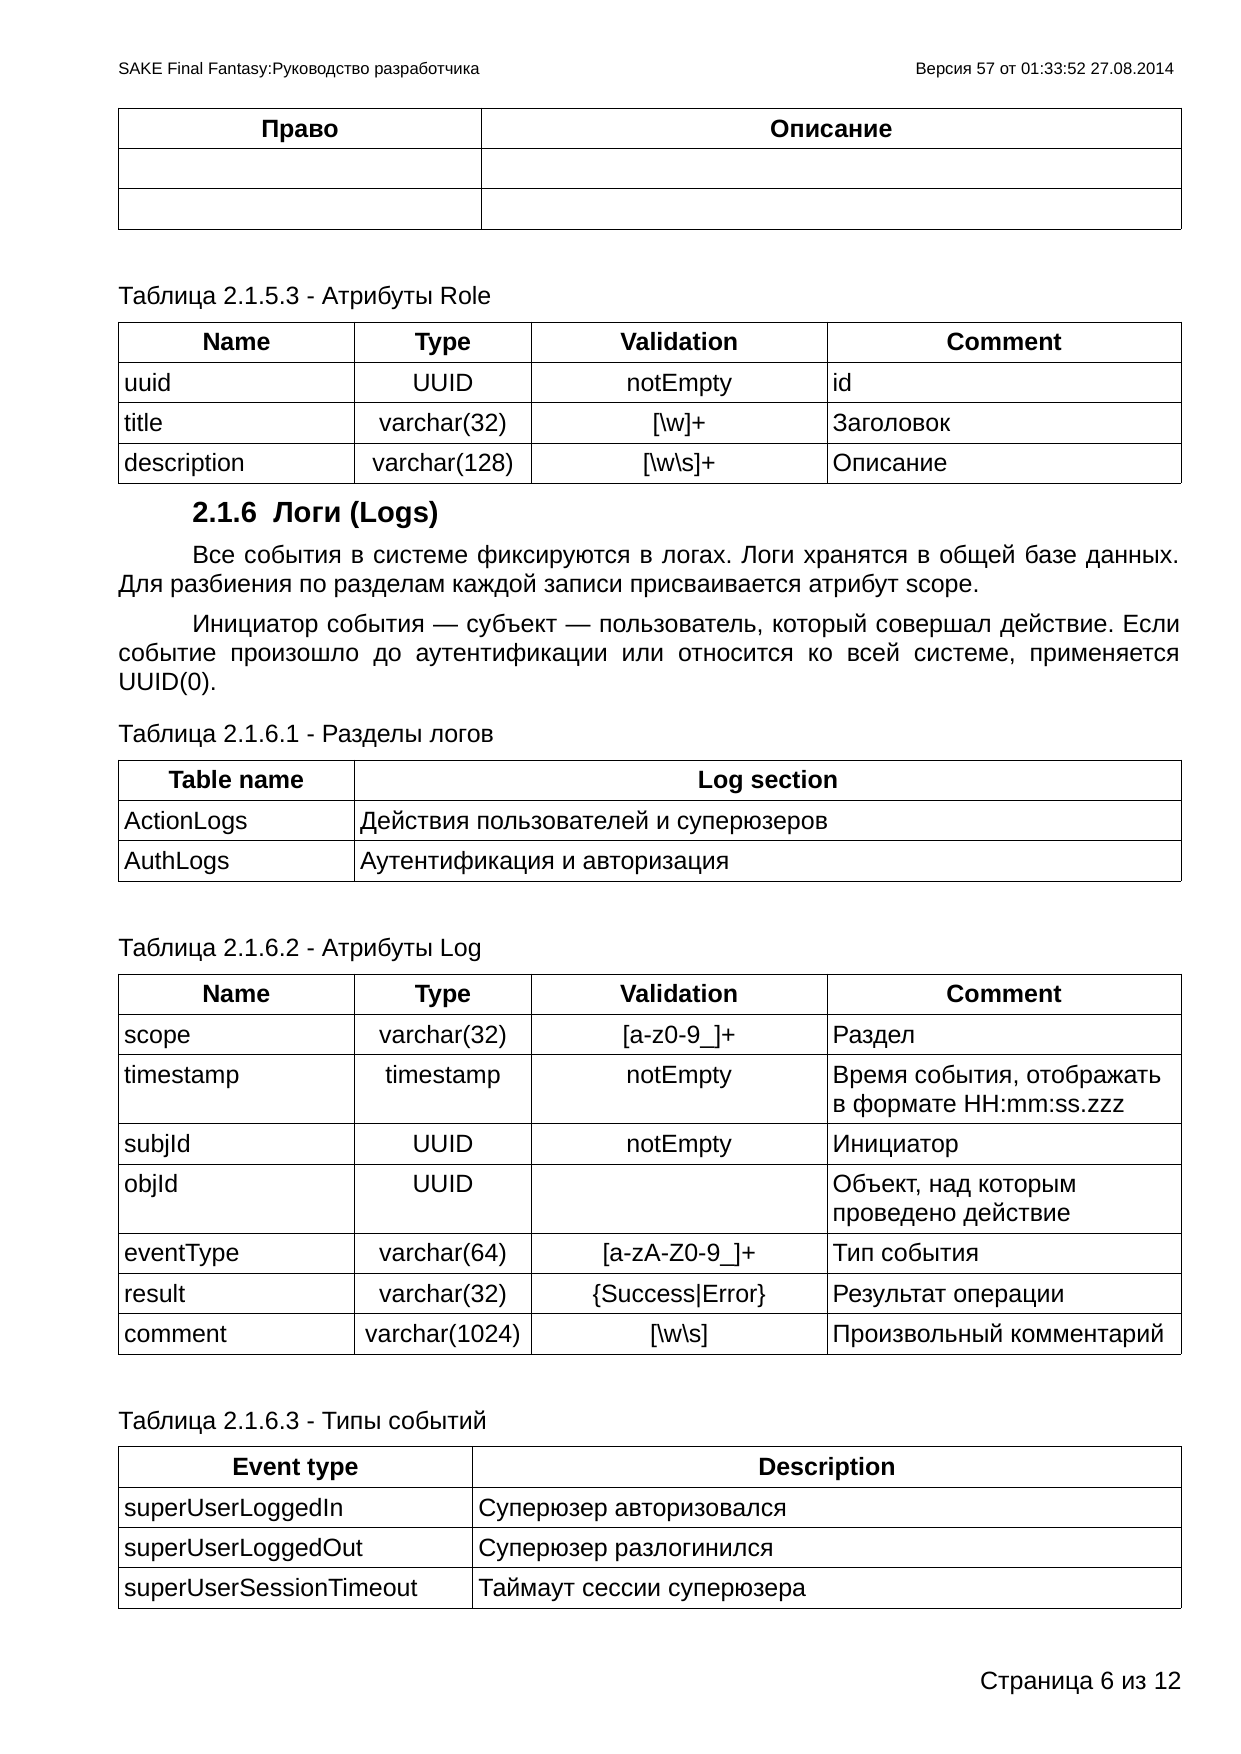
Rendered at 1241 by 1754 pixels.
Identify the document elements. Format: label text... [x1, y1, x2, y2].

table_header Name [119, 975, 354, 1014]
table_cell scope [119, 1015, 354, 1054]
table_cell [a-z0-9_]+ [532, 1015, 827, 1054]
table_cell comment [119, 1314, 354, 1353]
table_cell varchar(32) [355, 1274, 531, 1313]
table_cell [\w]+ [532, 403, 827, 442]
table_cell Таймаут сессии суперюзера [473, 1568, 1181, 1608]
table_cell Раздел [828, 1015, 1181, 1054]
table_cell objId [119, 1165, 354, 1232]
table_cell [119, 189, 481, 229]
table_cell Произвольный комментарий [828, 1314, 1181, 1353]
table_cell varchar(32) [355, 403, 531, 442]
table_cell Суперюзер разлогинился [473, 1528, 1181, 1567]
table_header Name [119, 323, 354, 362]
table_cell [a-zA-Z0-9_]+ [532, 1234, 827, 1273]
table_cell varchar(32) [355, 1015, 531, 1054]
table_cell Объект, над которым проведено действие [828, 1165, 1181, 1232]
table_cell varchar(128) [355, 444, 531, 483]
table_cell Суперюзер авторизовался [473, 1488, 1181, 1527]
table_cell [\w\s]+ [532, 444, 827, 483]
table_cell notEmpty [532, 1055, 827, 1123]
table_header Type [355, 323, 531, 362]
table_cell eventType [119, 1234, 354, 1273]
text Таблица 2.1.6.2 - Атрибуты Log [118, 933, 1181, 962]
table_cell Инициатор [828, 1124, 1181, 1163]
table_cell {Success|Error} [532, 1274, 827, 1313]
table_header Table name [119, 761, 354, 800]
table_cell Результат операции [828, 1274, 1181, 1313]
table_cell Заголовок [828, 403, 1181, 442]
table_header Comment [828, 975, 1181, 1014]
table_cell ActionLogs [119, 801, 354, 840]
table_cell uuid [119, 363, 354, 402]
table_cell AuthLogs [119, 841, 354, 881]
table_header Event type [119, 1447, 472, 1487]
table_header Право [119, 109, 481, 148]
table_cell notEmpty [532, 1124, 827, 1163]
table_cell Время события, отображать в формате HH:mm:ss.zzz [828, 1055, 1181, 1123]
table_cell [482, 189, 1181, 229]
table_cell title [119, 403, 354, 442]
text Все события в системе фиксируются в логах. Логи хранятся в общей базе данных. Для разбиения по разделам каждой записи присваивается атрибут scope. [118, 540, 1181, 597]
table_cell result [119, 1274, 354, 1313]
table_header Description [473, 1447, 1181, 1487]
table_cell UUID [355, 1165, 531, 1232]
table_header Comment [828, 323, 1181, 362]
table_cell superUserSessionTimeout [119, 1568, 472, 1608]
text Таблица 2.1.6.3 - Типы событий [118, 1406, 1181, 1434]
text Таблица 2.1.6.1 - Разделы логов [118, 719, 1181, 748]
table_cell Тип события [828, 1234, 1181, 1273]
table_cell superUserLoggedIn [119, 1488, 472, 1527]
table_cell varchar(1024) [355, 1314, 531, 1353]
table_cell description [119, 444, 354, 483]
table_header Type [355, 975, 531, 1014]
table_cell timestamp [355, 1055, 531, 1123]
subtitle Логи (Logs) [118, 495, 1181, 528]
table_cell [482, 149, 1181, 188]
table_cell notEmpty [532, 363, 827, 402]
table_header Log section [355, 761, 1181, 800]
table_cell [\w\s] [532, 1314, 827, 1353]
table_cell [119, 149, 481, 188]
table_cell timestamp [119, 1055, 354, 1123]
table_cell varchar(64) [355, 1234, 531, 1273]
table_header Validation [532, 975, 827, 1014]
table_header Validation [532, 323, 827, 362]
table_cell Описание [828, 444, 1181, 483]
text Инициатор события — субъект — пользователь, который совершал действие. Если событие произошло до аутентификации или относится ко всей системе, применяется UUID(0). [118, 609, 1181, 696]
table_cell Аутентификация и авторизация [355, 841, 1181, 881]
table_cell subjId [119, 1124, 354, 1163]
table_cell id [828, 363, 1181, 402]
table_cell superUserLoggedOut [119, 1528, 472, 1567]
table_cell [532, 1165, 827, 1232]
table_cell UUID [355, 1124, 531, 1163]
table_cell UUID [355, 363, 531, 402]
table_header Описание [482, 109, 1181, 148]
text Таблица 2.1.5.3 - Атрибуты Role [118, 281, 1181, 310]
table_cell Действия пользователей и суперюзеров [355, 801, 1181, 840]
